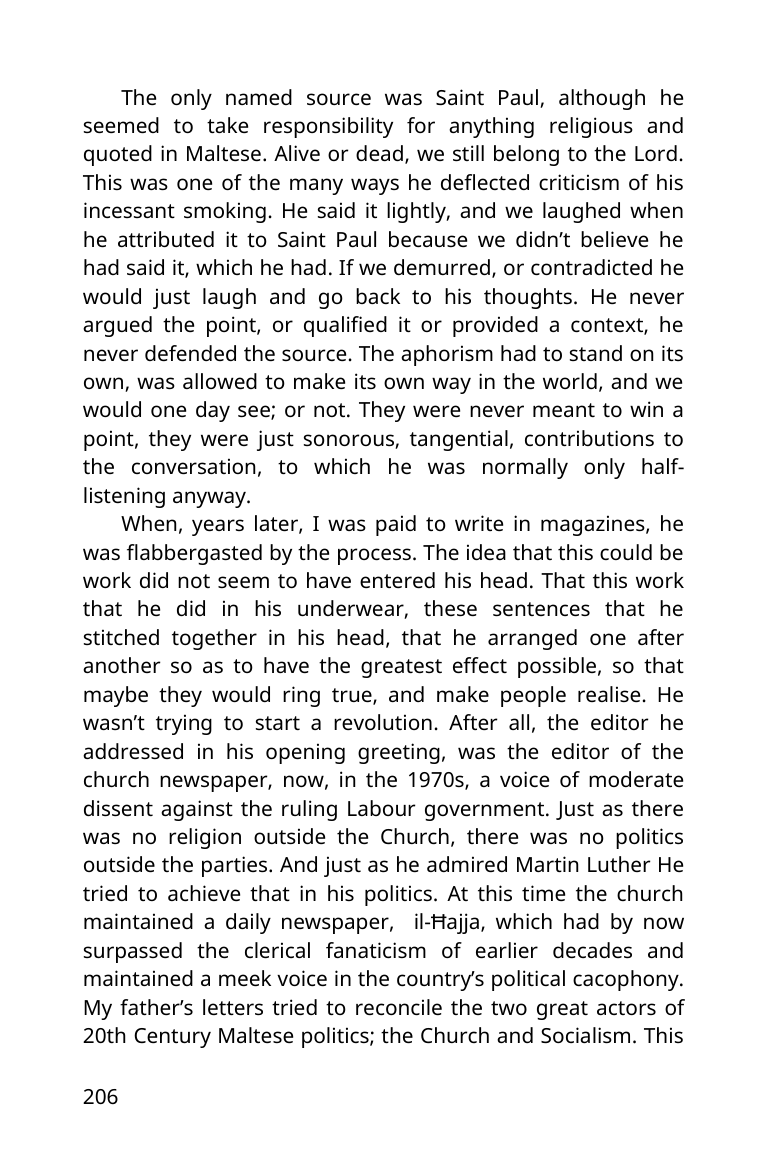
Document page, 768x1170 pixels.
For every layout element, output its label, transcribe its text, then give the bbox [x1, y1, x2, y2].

text When, years later, I was paid to write in magazines, he was flabbergasted by the process. The idea that this could be work did not seem to have entered his head. That this work that he did in his underwear, these sentences that he stitched together in his head, that he arranged one after another so as to have the greatest effect possible, so that maybe they would ring true, and make people realise. He wasn’t trying to start a revolution. After all, the editor he addressed in his opening greeting, was the editor of the church newspaper, now, in the 1970s, a voice of moderate dissent against the ruling Labour government. Just as there was no religion outside the Church, there was no politics outside the parties. And just as he admired Martin Luther He tried to achieve that in his politics. At this time the church maintained a daily newspaper, il-Ħajja, which had by now surpassed the clerical fanaticism of earlier decades and maintained a meek voice in the country’s political cacophony. My father’s letters tried to reconcile the two great actors of 20th Century Maltese politics; the Church and Socialism. This [83, 509, 685, 1049]
text The only named source was Saint Paul, although he seemed to take responsibility for anything religious and quoted in Maltese. Alive or dead, we still belong to the Lord. This was one of the many ways he deflected criticism of his incessant smoking. He said it lightly, and we laughed when he attributed it to Saint Paul because we didn’t believe he had said it, which he had. If we demurred, or contradicted he would just laugh and go back to his thoughts. He never argued the point, or qualified it or provided a context, he never defended the source. The aphorism had to stand on its own, was allowed to make its own way in the world, and we would one day see; or not. They were never meant to win a point, they were just sonorous, tangential, contributions to the conversation, to which he was normally only half-listening anyway. [83, 83, 685, 509]
